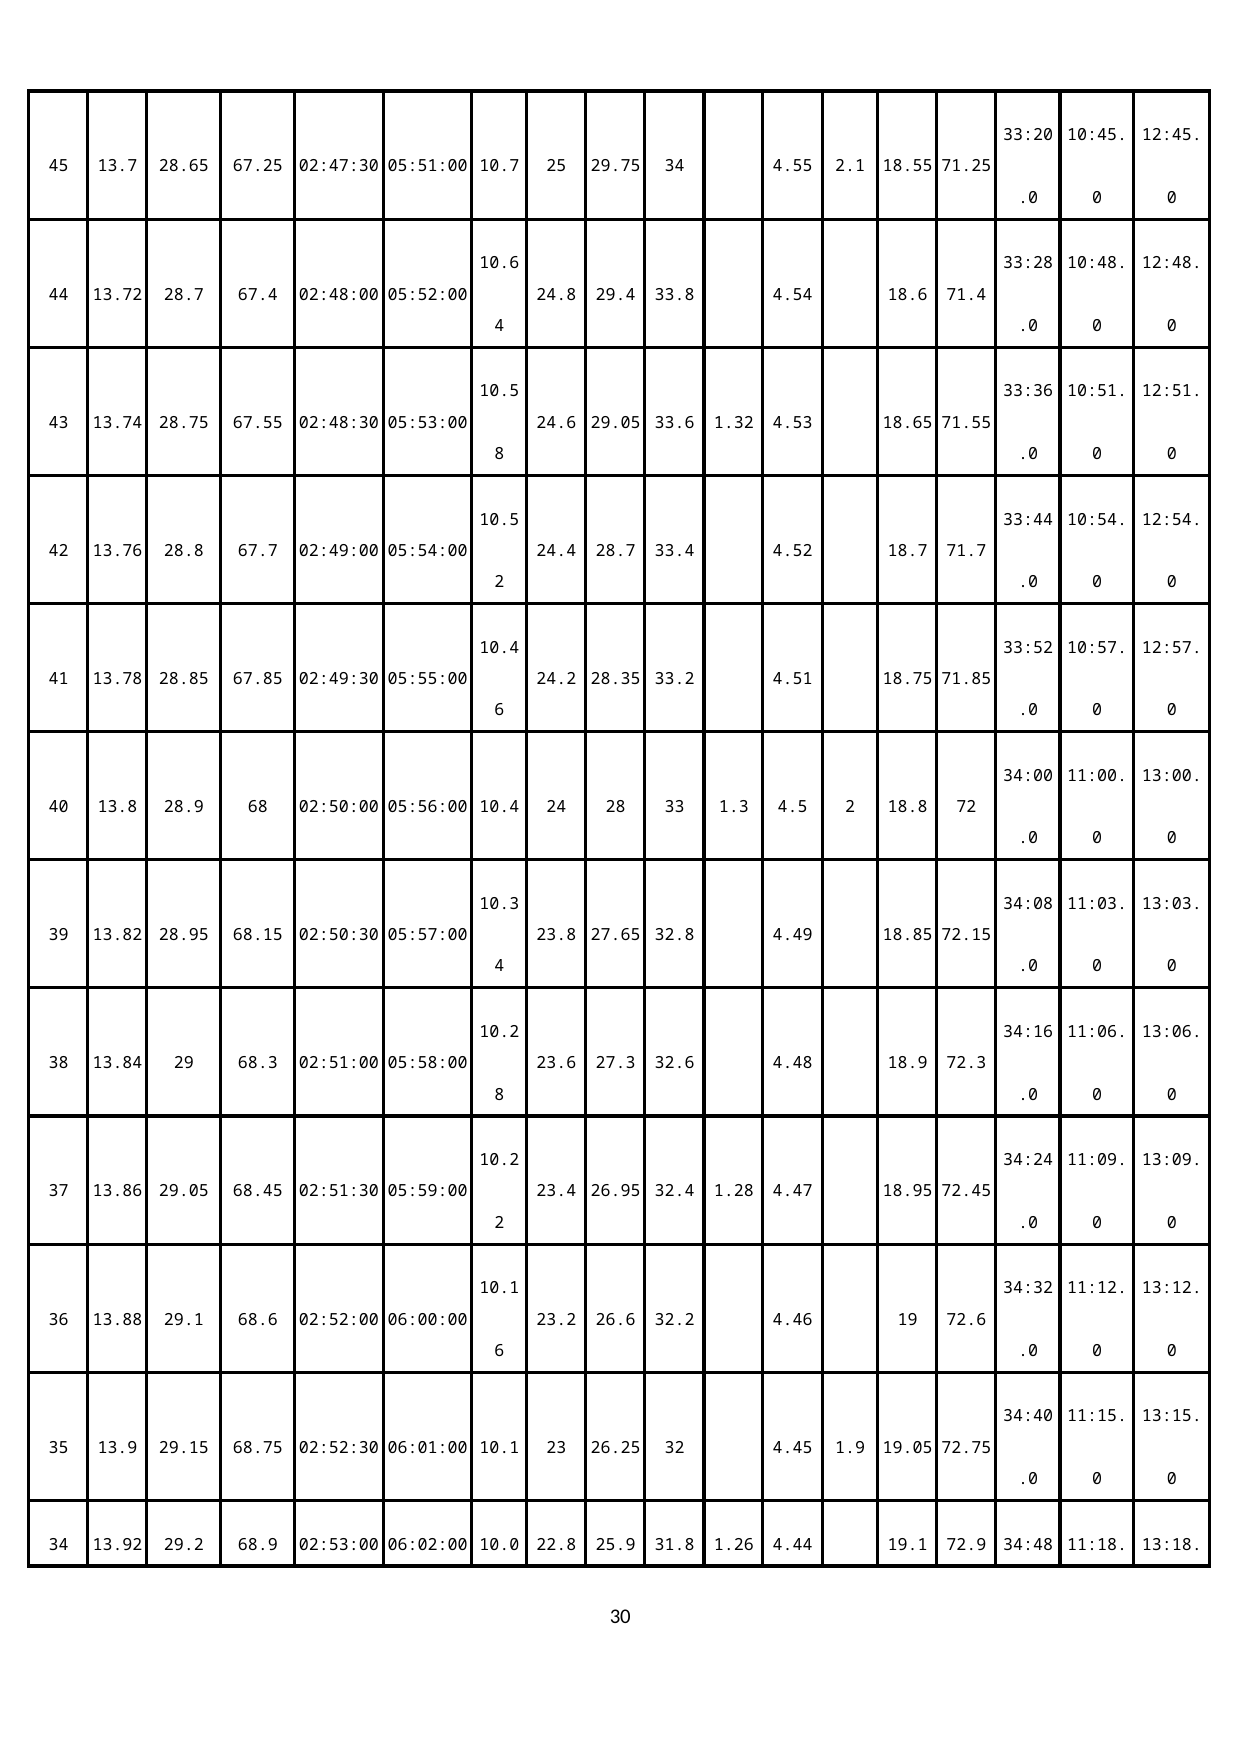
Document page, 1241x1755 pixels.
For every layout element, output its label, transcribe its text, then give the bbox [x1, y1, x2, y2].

table_cell 26.6 [587, 1246, 643, 1371]
table_cell 4.44 [764, 1502, 821, 1564]
table_cell 40 [30, 733, 86, 858]
table_cell 10.28 [473, 989, 525, 1114]
table_cell 06:02:00 [385, 1502, 470, 1564]
table_cell 4.48 [764, 989, 821, 1114]
table_cell 10.0 [473, 1502, 525, 1564]
table_cell [824, 349, 876, 474]
table_cell 13:15.0 [1135, 1374, 1208, 1499]
table_cell 4.55 [764, 93, 821, 217]
table_cell 13.74 [89, 349, 145, 474]
table_cell 11:09.0 [1062, 1118, 1132, 1242]
table_cell 10.64 [473, 221, 525, 346]
table_cell 24.4 [528, 477, 584, 602]
table_cell 29.05 [587, 349, 643, 474]
table_cell 12:51.0 [1135, 349, 1208, 474]
table_cell 27.65 [587, 861, 643, 986]
table_cell 68.9 [222, 1502, 293, 1564]
table_cell 43 [30, 349, 86, 474]
table_cell 02:53:00 [296, 1502, 382, 1564]
table_cell 24.6 [528, 349, 584, 474]
table_cell 02:48:00 [296, 221, 382, 346]
table_cell 2.1 [824, 93, 876, 217]
table_cell 23.4 [528, 1118, 584, 1242]
table_cell 1.32 [706, 349, 761, 474]
table_cell 05:51:00 [385, 93, 470, 217]
table_cell 18.75 [879, 605, 935, 730]
table_cell 35 [30, 1374, 86, 1499]
table_cell 02:52:30 [296, 1374, 382, 1499]
table_cell 72.3 [938, 989, 994, 1114]
table_cell 33:36.0 [997, 349, 1058, 474]
table_cell [706, 1374, 761, 1499]
table_cell [706, 477, 761, 602]
table_cell 05:54:00 [385, 477, 470, 602]
table_cell 13.8 [89, 733, 145, 858]
table_cell 25 [528, 93, 584, 217]
table_cell 05:59:00 [385, 1118, 470, 1242]
table_cell 2 [824, 733, 876, 858]
table_cell 44 [30, 221, 86, 346]
table_cell 28.65 [148, 93, 219, 217]
table_cell [824, 861, 876, 986]
table_cell 23.6 [528, 989, 584, 1114]
table_cell 11:18. [1062, 1502, 1132, 1564]
table_cell 68.6 [222, 1246, 293, 1371]
table_cell 67.85 [222, 605, 293, 730]
table_cell 68 [222, 733, 293, 858]
table_cell [824, 221, 876, 346]
table_cell 02:49:00 [296, 477, 382, 602]
table_cell 10:51.0 [1062, 349, 1132, 474]
table_cell 32.6 [646, 989, 702, 1114]
table_cell 13.78 [89, 605, 145, 730]
table_cell 68.15 [222, 861, 293, 986]
table_cell 13:06.0 [1135, 989, 1208, 1114]
table_cell 10.1 [473, 1374, 525, 1499]
table_cell 1.26 [706, 1502, 761, 1564]
table_cell 02:50:00 [296, 733, 382, 858]
table_cell 71.25 [938, 93, 994, 217]
table_cell [706, 1246, 761, 1371]
table_cell 29.2 [148, 1502, 219, 1564]
table_cell 38 [30, 989, 86, 1114]
table_cell 67.7 [222, 477, 293, 602]
table_cell 34:32.0 [997, 1246, 1058, 1371]
table_cell 68.45 [222, 1118, 293, 1242]
table_cell 11:06.0 [1062, 989, 1132, 1114]
table_cell 18.6 [879, 221, 935, 346]
table_cell 28.7 [587, 477, 643, 602]
table_cell 4.53 [764, 349, 821, 474]
table_cell 10.16 [473, 1246, 525, 1371]
table_cell 10.22 [473, 1118, 525, 1242]
table_cell 11:15.0 [1062, 1374, 1132, 1499]
table_cell 12:45.0 [1135, 93, 1208, 217]
table_cell 10.34 [473, 861, 525, 986]
table_cell 42 [30, 477, 86, 602]
table_cell 34:08.0 [997, 861, 1058, 986]
table_cell 28.8 [148, 477, 219, 602]
table_cell 24.8 [528, 221, 584, 346]
table_cell 4.51 [764, 605, 821, 730]
table_cell [824, 1246, 876, 1371]
table_cell 13:03.0 [1135, 861, 1208, 986]
table_cell 05:55:00 [385, 605, 470, 730]
table_cell 34:24.0 [997, 1118, 1058, 1242]
table_cell 36 [30, 1246, 86, 1371]
table_cell 68.3 [222, 989, 293, 1114]
table_cell 13:00.0 [1135, 733, 1208, 858]
table_cell 71.4 [938, 221, 994, 346]
table_cell 11:12.0 [1062, 1246, 1132, 1371]
table_cell 34:00.0 [997, 733, 1058, 858]
table_cell 22.8 [528, 1502, 584, 1564]
table_cell 13:12.0 [1135, 1246, 1208, 1371]
table_cell 71.7 [938, 477, 994, 602]
table_cell 24 [528, 733, 584, 858]
table_cell 37 [30, 1118, 86, 1242]
table_cell 23.8 [528, 861, 584, 986]
table_cell 02:51:00 [296, 989, 382, 1114]
table_cell 41 [30, 605, 86, 730]
table_cell 13.7 [89, 93, 145, 217]
table_cell [824, 477, 876, 602]
table_cell 72.45 [938, 1118, 994, 1242]
table_cell [824, 989, 876, 1114]
table_cell 13:09.0 [1135, 1118, 1208, 1242]
table_cell [706, 861, 761, 986]
table_cell 72 [938, 733, 994, 858]
table_cell 05:52:00 [385, 221, 470, 346]
table_cell 18.8 [879, 733, 935, 858]
table_cell 10.4 [473, 733, 525, 858]
table_cell 33:28.0 [997, 221, 1058, 346]
table_cell 19.05 [879, 1374, 935, 1499]
table_cell 13.82 [89, 861, 145, 986]
table_cell [824, 1118, 876, 1242]
table_cell 72.9 [938, 1502, 994, 1564]
table_cell [706, 989, 761, 1114]
table_cell 32 [646, 1374, 702, 1499]
table_cell 10:48.0 [1062, 221, 1132, 346]
table_cell 33.6 [646, 349, 702, 474]
table_cell 28.75 [148, 349, 219, 474]
table_cell 72.15 [938, 861, 994, 986]
table_cell 29.05 [148, 1118, 219, 1242]
table_cell 26.95 [587, 1118, 643, 1242]
table_cell 71.55 [938, 349, 994, 474]
table_cell 4.5 [764, 733, 821, 858]
table_cell 06:00:00 [385, 1246, 470, 1371]
table_cell 4.47 [764, 1118, 821, 1242]
table_cell 12:57.0 [1135, 605, 1208, 730]
table_cell 33.4 [646, 477, 702, 602]
table_cell 02:47:30 [296, 93, 382, 217]
table_cell 13.88 [89, 1246, 145, 1371]
table_cell 10.52 [473, 477, 525, 602]
table_cell 10:45.0 [1062, 93, 1132, 217]
table_cell 13.72 [89, 221, 145, 346]
table_cell 02:49:30 [296, 605, 382, 730]
table_cell 4.54 [764, 221, 821, 346]
table_cell 33 [646, 733, 702, 858]
table_cell 10:57.0 [1062, 605, 1132, 730]
table_cell 29.4 [587, 221, 643, 346]
table_cell 28.9 [148, 733, 219, 858]
table_cell 72.75 [938, 1374, 994, 1499]
table_cell 05:58:00 [385, 989, 470, 1114]
table_cell 39 [30, 861, 86, 986]
table_cell 18.7 [879, 477, 935, 602]
table_cell 13.86 [89, 1118, 145, 1242]
table_cell 4.49 [764, 861, 821, 986]
table_cell 13.84 [89, 989, 145, 1114]
table_cell 23.2 [528, 1246, 584, 1371]
table_cell 67.25 [222, 93, 293, 217]
table_cell 11:03.0 [1062, 861, 1132, 986]
table_cell 18.85 [879, 861, 935, 986]
table_cell 13.76 [89, 477, 145, 602]
table_cell 25.9 [587, 1502, 643, 1564]
table_cell 05:56:00 [385, 733, 470, 858]
table_cell 06:01:00 [385, 1374, 470, 1499]
table_cell 27.3 [587, 989, 643, 1114]
table_cell 19 [879, 1246, 935, 1371]
table_cell 4.46 [764, 1246, 821, 1371]
table_cell 11:00.0 [1062, 733, 1132, 858]
table_cell [706, 93, 761, 217]
table_cell 24.2 [528, 605, 584, 730]
table_cell 31.8 [646, 1502, 702, 1564]
table_cell 4.52 [764, 477, 821, 602]
table_cell 26.25 [587, 1374, 643, 1499]
table_cell 13.92 [89, 1502, 145, 1564]
table_cell 10:54.0 [1062, 477, 1132, 602]
table_cell 12:54.0 [1135, 477, 1208, 602]
table_cell 05:53:00 [385, 349, 470, 474]
table_cell 32.4 [646, 1118, 702, 1242]
table_cell 33:20.0 [997, 93, 1058, 217]
table_cell 33:52.0 [997, 605, 1058, 730]
table_cell 28.95 [148, 861, 219, 986]
table_cell [706, 221, 761, 346]
table_cell 18.9 [879, 989, 935, 1114]
table_cell 33:44.0 [997, 477, 1058, 602]
table_cell 02:52:00 [296, 1246, 382, 1371]
table_cell 02:50:30 [296, 861, 382, 986]
table_cell 28.7 [148, 221, 219, 346]
table_cell 33.8 [646, 221, 702, 346]
table_cell [824, 1502, 876, 1564]
table_cell 18.65 [879, 349, 935, 474]
table_cell 29 [148, 989, 219, 1114]
table_cell [706, 605, 761, 730]
table_cell 12:48.0 [1135, 221, 1208, 346]
table_cell 34 [646, 93, 702, 217]
table_cell 18.95 [879, 1118, 935, 1242]
table_cell 32.8 [646, 861, 702, 986]
table_cell 29.15 [148, 1374, 219, 1499]
table_cell 4.45 [764, 1374, 821, 1499]
table_cell 1.9 [824, 1374, 876, 1499]
table_cell 67.4 [222, 221, 293, 346]
table_cell 28.85 [148, 605, 219, 730]
table_cell 05:57:00 [385, 861, 470, 986]
table_cell 02:48:30 [296, 349, 382, 474]
table_cell 13.9 [89, 1374, 145, 1499]
table_cell 02:51:30 [296, 1118, 382, 1242]
table_cell 34:40.0 [997, 1374, 1058, 1499]
table_cell 19.1 [879, 1502, 935, 1564]
table_cell 18.55 [879, 93, 935, 217]
table_cell 34 [30, 1502, 86, 1564]
table_cell 23 [528, 1374, 584, 1499]
table_cell 34:16.0 [997, 989, 1058, 1114]
table_cell 29.1 [148, 1246, 219, 1371]
table_cell 13:18. [1135, 1502, 1208, 1564]
table_cell 45 [30, 93, 86, 217]
table_cell 32.2 [646, 1246, 702, 1371]
table_cell 1.3 [706, 733, 761, 858]
table_cell 28 [587, 733, 643, 858]
table_cell 29.75 [587, 93, 643, 217]
table_cell 67.55 [222, 349, 293, 474]
table_cell 68.75 [222, 1374, 293, 1499]
table_cell 1.28 [706, 1118, 761, 1242]
table_cell 10.7 [473, 93, 525, 217]
table_cell [824, 605, 876, 730]
table_cell 33.2 [646, 605, 702, 730]
table_cell 10.58 [473, 349, 525, 474]
table_cell 71.85 [938, 605, 994, 730]
table_cell 72.6 [938, 1246, 994, 1371]
table_cell 28.35 [587, 605, 643, 730]
table_cell 10.46 [473, 605, 525, 730]
table_cell 34:48 [997, 1502, 1058, 1564]
